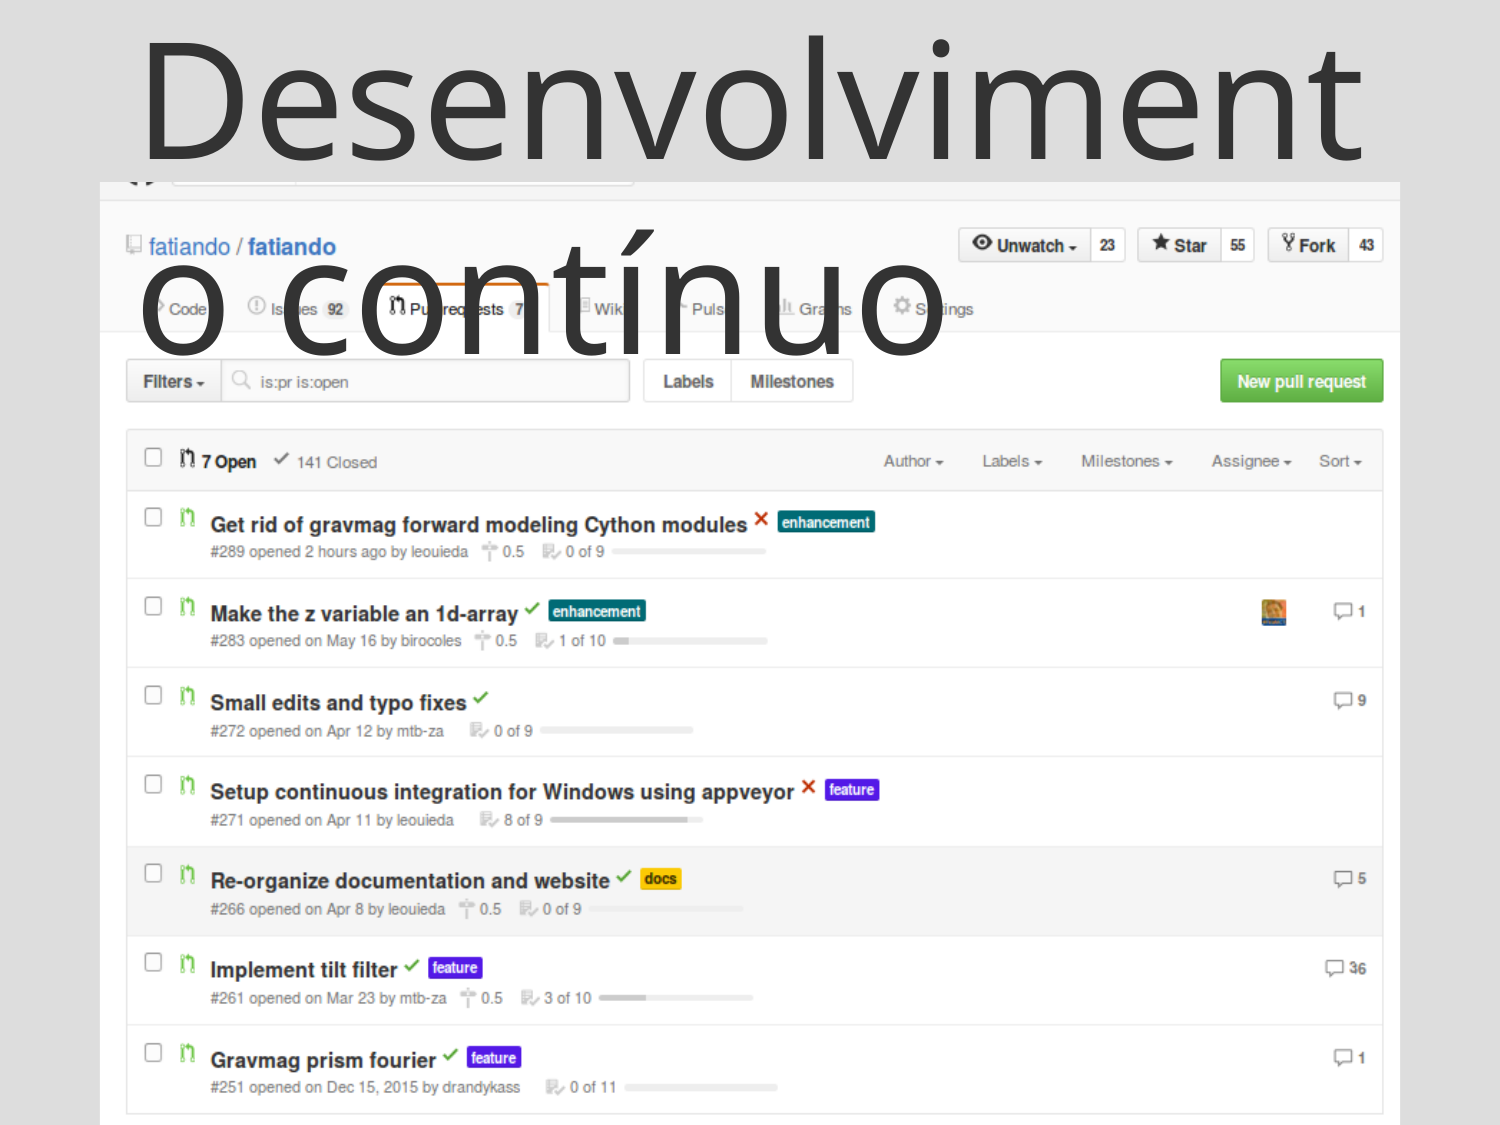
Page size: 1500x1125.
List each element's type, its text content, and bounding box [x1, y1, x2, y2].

picture [99, 187, 1401, 1125]
title Desenvolvimento contínuo [75, 0, 1425, 187]
